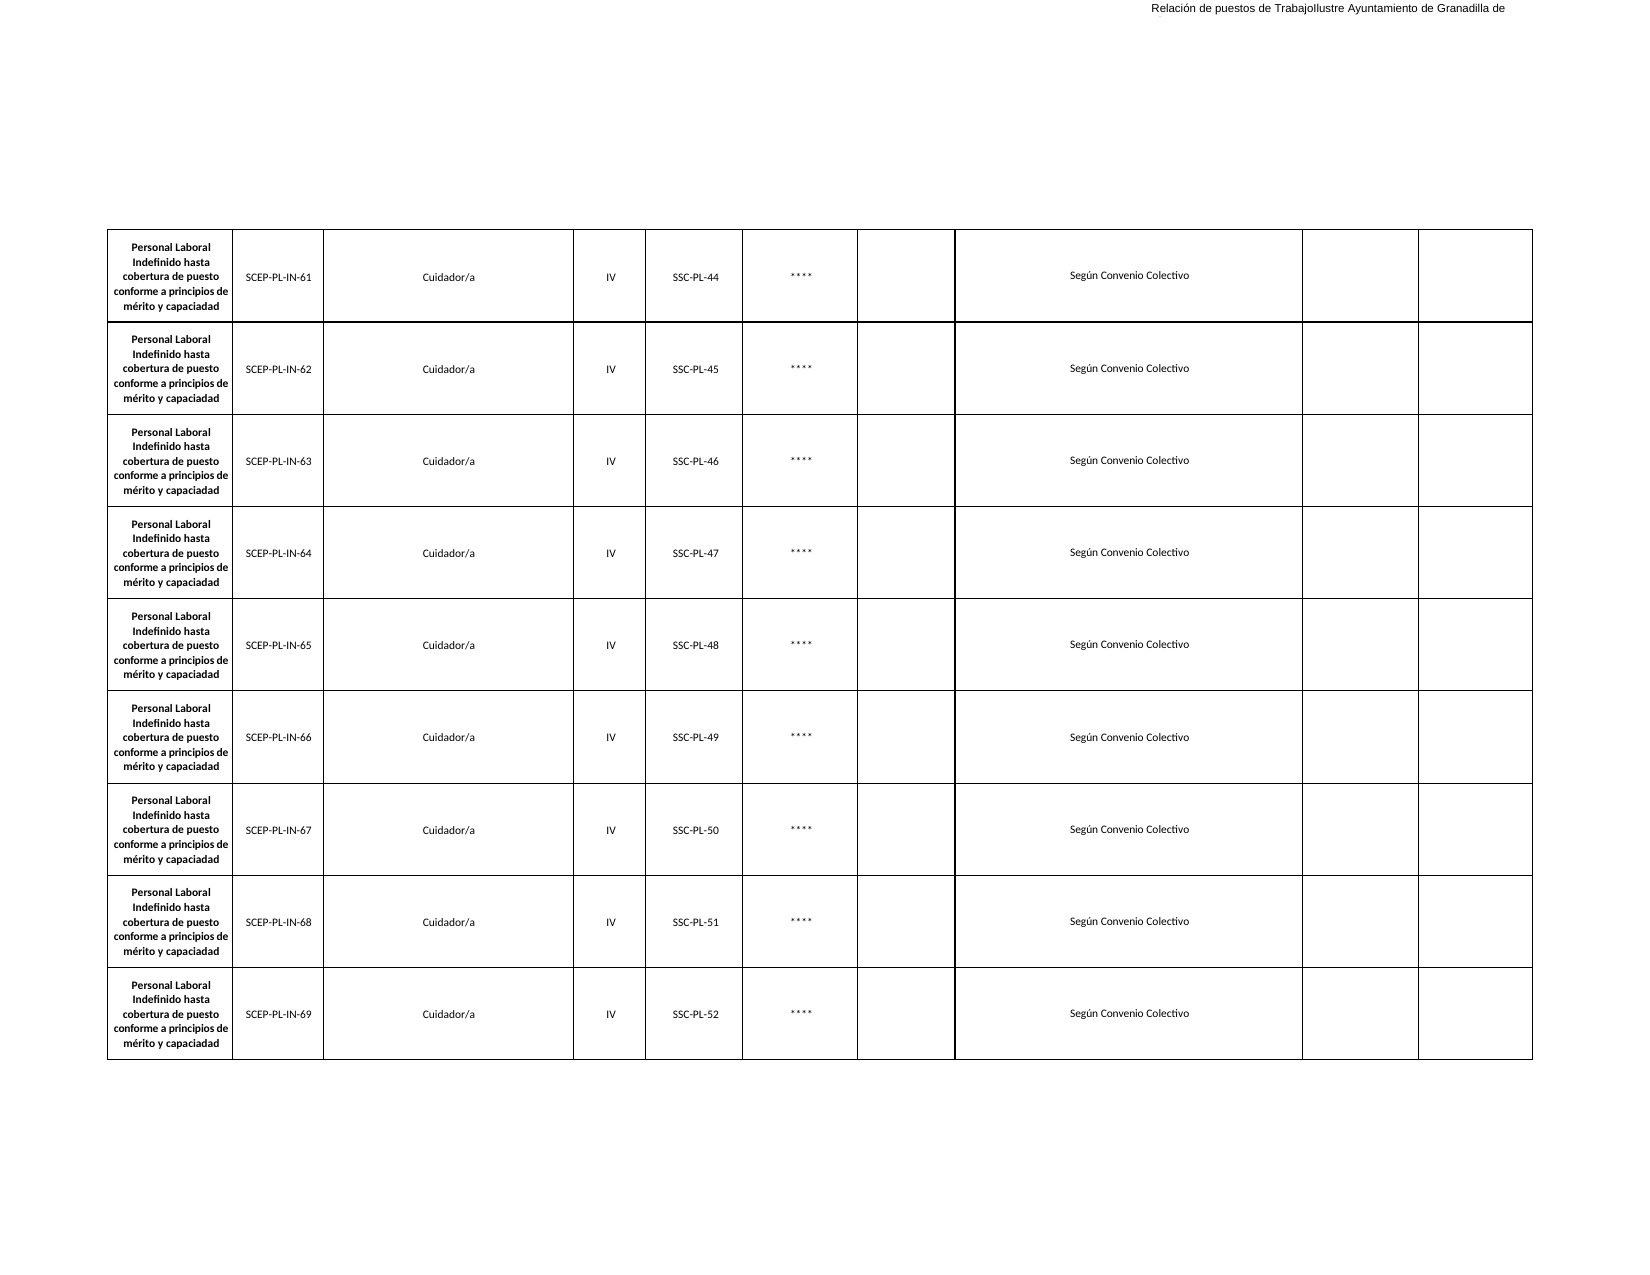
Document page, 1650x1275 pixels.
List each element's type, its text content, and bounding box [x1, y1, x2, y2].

table_cell [1303, 599, 1418, 690]
table_header [1419, 230, 1532, 321]
table_cell IV [574, 691, 645, 782]
table_header **** [743, 230, 857, 321]
table_cell Según Convenio Colectivo [956, 876, 1302, 967]
table_header IV [574, 230, 645, 321]
table_cell IV [574, 876, 645, 967]
table_cell Según Convenio Colectivo [956, 784, 1302, 874]
table_cell **** [743, 415, 857, 506]
table_cell Personal Laboral Indefinido hasta cobertura de puesto conforme a principios de mérito y capaciadad [108, 784, 232, 874]
table_cell [858, 876, 954, 967]
table_cell [1419, 876, 1532, 967]
table_cell Personal Laboral Indefinido hasta cobertura de puesto conforme a principios de mérito y capaciadad [108, 876, 232, 967]
table_cell Personal Laboral Indefinido hasta cobertura de puesto conforme a principios de mérito y capaciadad [108, 968, 232, 1059]
table_cell Personal Laboral Indefinido hasta cobertura de puesto conforme a principios de mérito y capaciadad [108, 507, 232, 598]
table_cell Personal Laboral Indefinido hasta cobertura de puesto conforme a principios de mérito y capaciadad [108, 691, 232, 782]
table_cell Según Convenio Colectivo [956, 599, 1302, 690]
table_cell Según Convenio Colectivo [956, 415, 1302, 506]
table_cell [1303, 507, 1418, 598]
table_cell Según Convenio Colectivo [956, 968, 1302, 1059]
table_cell SSC-PL-51 [646, 876, 742, 967]
table_cell [1303, 784, 1418, 874]
table_cell SCEP-PL-IN-66 [233, 691, 323, 782]
table_header [858, 230, 954, 321]
table_cell [1419, 323, 1532, 414]
table_cell IV [574, 323, 645, 414]
table_cell IV [574, 968, 645, 1059]
table_cell [1303, 323, 1418, 414]
table_header Según Convenio Colectivo [956, 230, 1302, 321]
table_cell Cuidador/a [324, 507, 573, 598]
table_cell Según Convenio Colectivo [956, 691, 1302, 782]
table_header [1303, 230, 1418, 321]
table_cell **** [743, 876, 857, 967]
table_cell **** [743, 691, 857, 782]
table_cell Cuidador/a [324, 599, 573, 690]
table_cell **** [743, 784, 857, 874]
table_header SSC-PL-44 [646, 230, 742, 321]
table_cell [858, 507, 954, 598]
table_cell SSC-PL-52 [646, 968, 742, 1059]
table_cell [858, 599, 954, 690]
table_cell SSC-PL-45 [646, 323, 742, 414]
table_cell Cuidador/a [324, 323, 573, 414]
table_cell SCEP-PL-IN-65 [233, 599, 323, 690]
table_cell Personal Laboral Indefinido hasta cobertura de puesto conforme a principios de mérito y capaciadad [108, 599, 232, 690]
table_cell Cuidador/a [324, 415, 573, 506]
table_cell Cuidador/a [324, 968, 573, 1059]
table_cell Cuidador/a [324, 784, 573, 874]
table_cell [1419, 599, 1532, 690]
table_cell [858, 415, 954, 506]
table_cell SSC-PL-49 [646, 691, 742, 782]
table_cell [858, 968, 954, 1059]
table_cell SCEP-PL-IN-62 [233, 323, 323, 414]
table_cell SSC-PL-48 [646, 599, 742, 690]
table_cell SSC-PL-47 [646, 507, 742, 598]
table_cell [1419, 691, 1532, 782]
table_header Personal Laboral Indefinido hasta cobertura de puesto conforme a principios de mérito y capaciadad [108, 230, 232, 321]
table_cell [1419, 784, 1532, 874]
table_cell IV [574, 507, 645, 598]
table_cell SSC-PL-46 [646, 415, 742, 506]
table_cell **** [743, 968, 857, 1059]
table_cell [858, 784, 954, 874]
table_cell SCEP-PL-IN-64 [233, 507, 323, 598]
table_cell Personal Laboral Indefinido hasta cobertura de puesto conforme a principios de mérito y capaciadad [108, 323, 232, 414]
table_cell [1303, 876, 1418, 967]
table_header Cuidador/a [324, 230, 573, 321]
table_cell [1419, 968, 1532, 1059]
table_cell [1303, 415, 1418, 506]
table_cell [858, 323, 954, 414]
table_cell Según Convenio Colectivo [956, 323, 1302, 414]
table_cell **** [743, 323, 857, 414]
table_cell SCEP-PL-IN-68 [233, 876, 323, 967]
table_cell IV [574, 415, 645, 506]
table_cell Personal Laboral Indefinido hasta cobertura de puesto conforme a principios de mérito y capaciadad [108, 415, 232, 506]
table_cell Según Convenio Colectivo [956, 507, 1302, 598]
table_cell SCEP-PL-IN-69 [233, 968, 323, 1059]
table_cell **** [743, 599, 857, 690]
table_cell Cuidador/a [324, 876, 573, 967]
table_cell SSC-PL-50 [646, 784, 742, 874]
table_cell IV [574, 599, 645, 690]
table_cell SCEP-PL-IN-63 [233, 415, 323, 506]
table_cell [1303, 691, 1418, 782]
table_cell [1303, 968, 1418, 1059]
table_cell [1419, 507, 1532, 598]
table_cell Cuidador/a [324, 691, 573, 782]
table_header SCEP-PL-IN-61 [233, 230, 323, 321]
table_cell SCEP-PL-IN-67 [233, 784, 323, 874]
table_cell [1419, 415, 1532, 506]
table_cell [858, 691, 954, 782]
table_cell **** [743, 507, 857, 598]
table_cell IV [574, 784, 645, 874]
